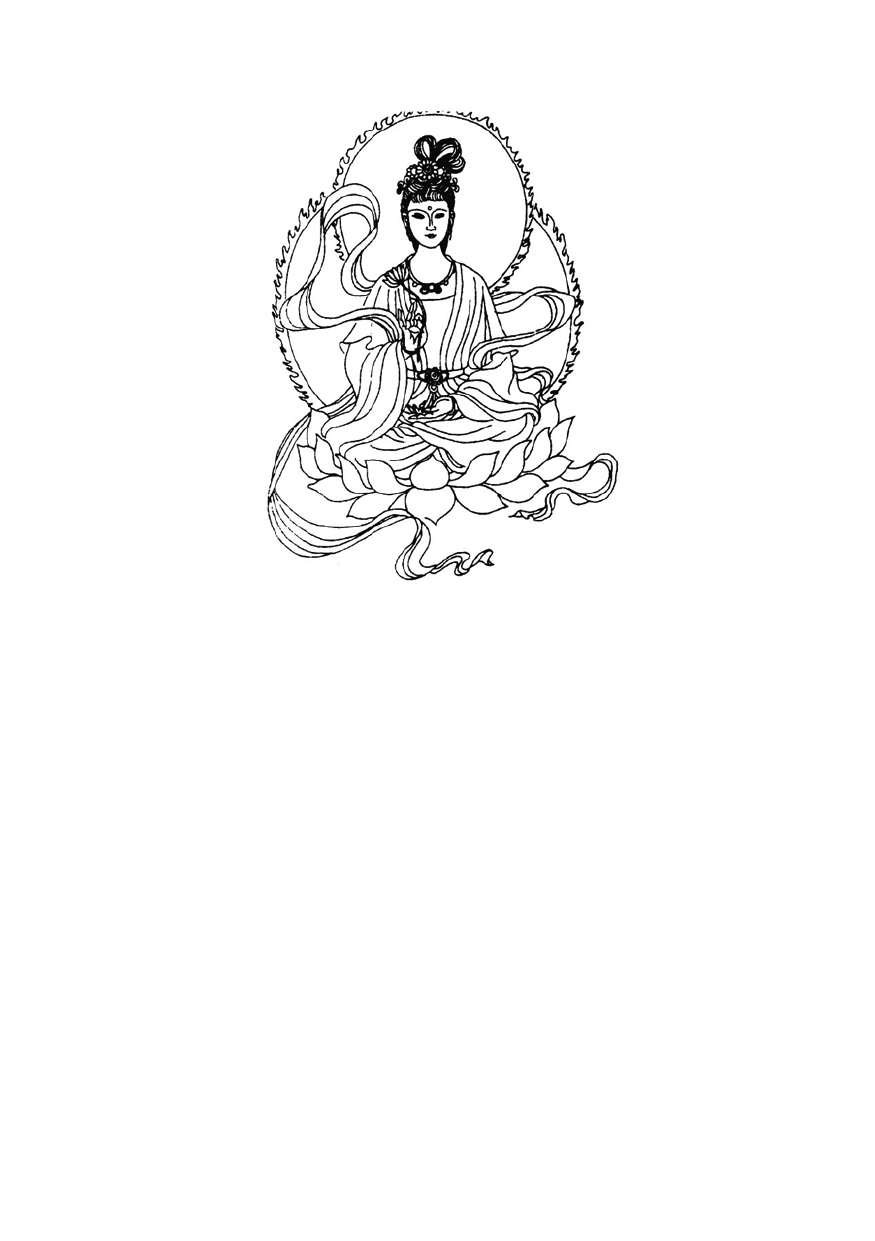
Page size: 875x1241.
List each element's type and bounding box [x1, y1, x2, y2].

picture [243, 97, 631, 593]
